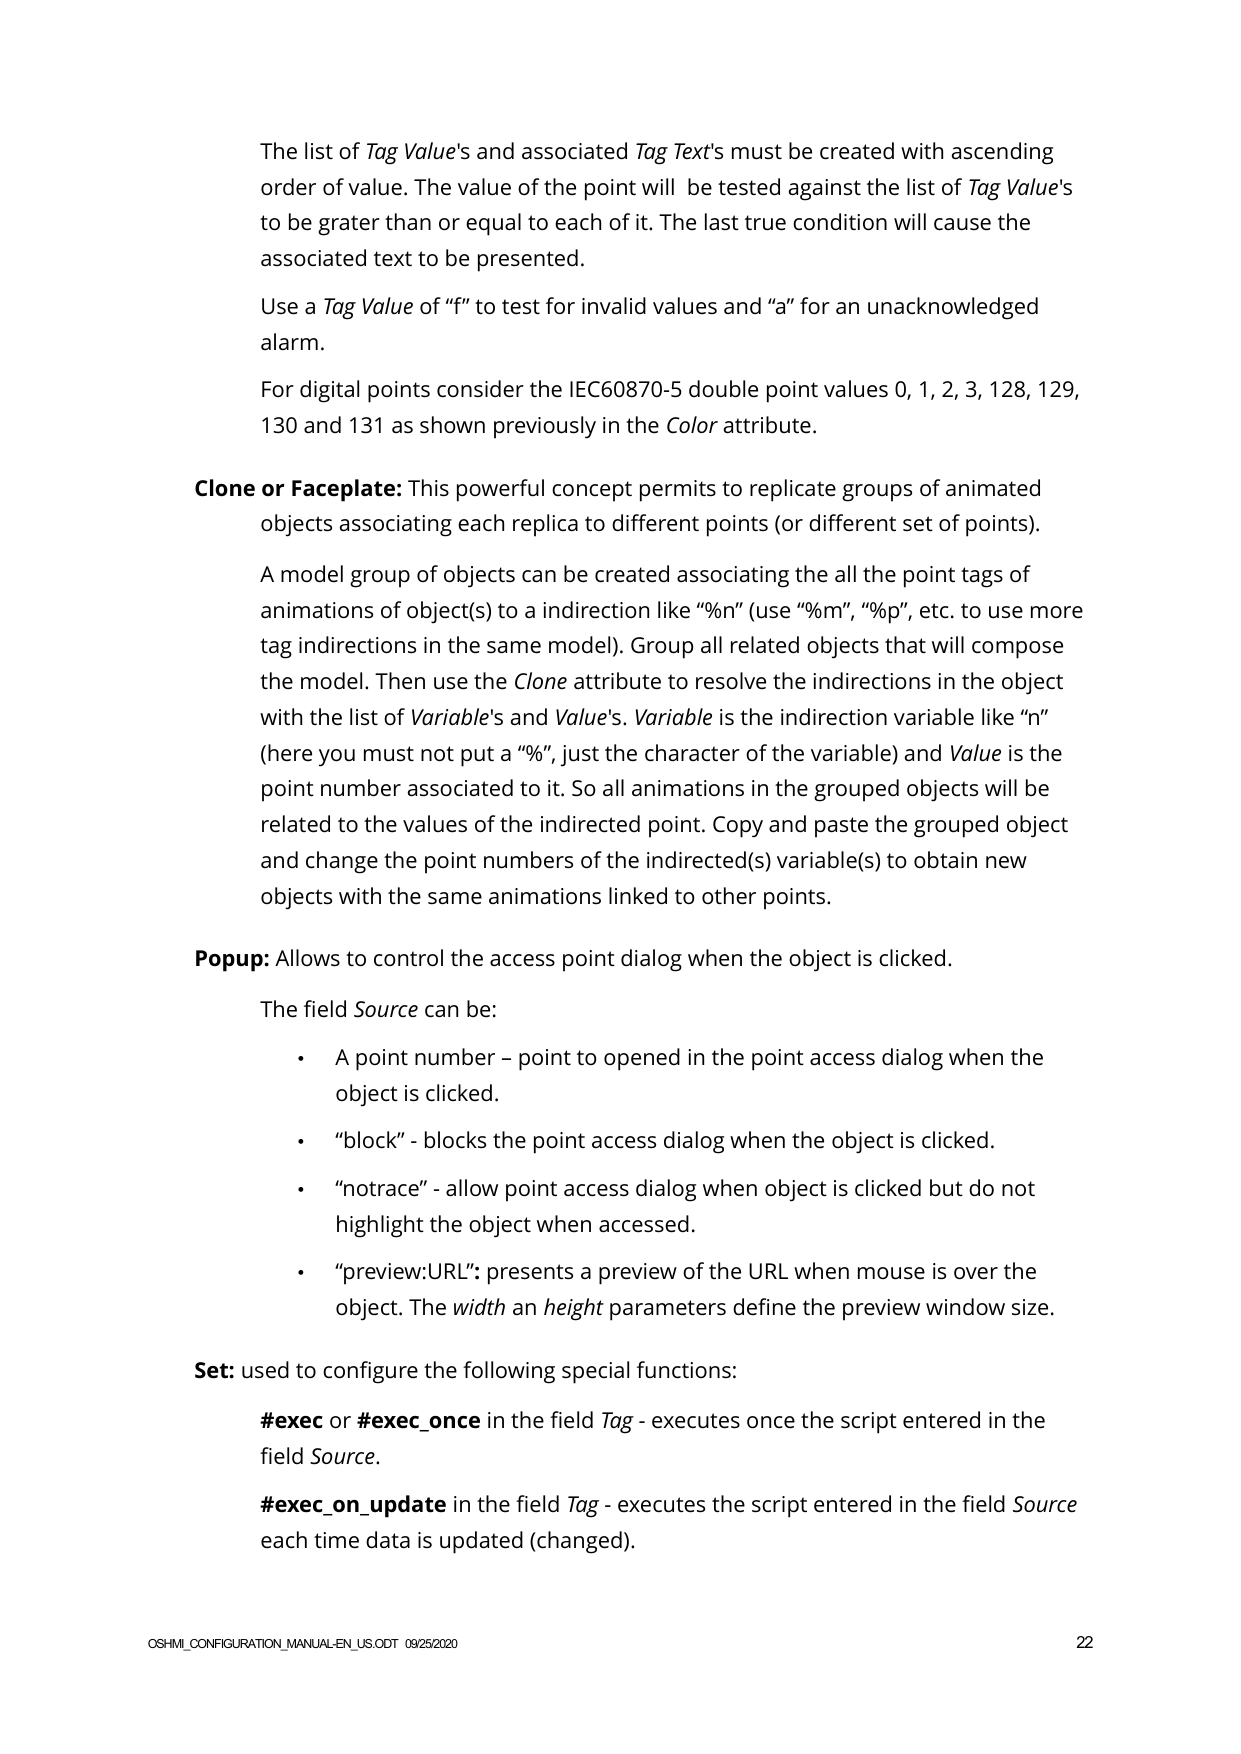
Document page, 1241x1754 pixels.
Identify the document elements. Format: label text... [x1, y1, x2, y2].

text A model group of objects can be created associating the all the point tags of animations of object(s) to a indirection like “%n” (use “%m”, “%p”, etc. to use more tag indirections in the same model). Group all related objects that will compose the model. Then use the Clone attribute to resolve the indirections in the object with the list of Variable's and Value's. Variable is the indirection variable like “n” (here you must not put a “%”, just the character of the variable) and Value is the point number associated to it. So all animations in the grouped objects will be related to the values of the indirected point. Copy and paste the grouped object and change the point numbers of the indirected(s) variable(s) to obtain new objects with the same animations linked to other points. [260, 559, 1093, 910]
text Clone or Faceplate: This powerful concept permits to replicate groups of animated objects associating each replica to different points (or different set of points). [194, 473, 1093, 538]
text The list of Tag Value's and associated Tag Text's must be created with ascending order of value. The value of the point will be tested against the list of Tag Value's to be grater than or equal to each of it. The last true condition will cause the associated text to be presented. [260, 136, 1093, 273]
text #exec_on_update in the field Tag - executes the script entered in the field Source each time data is updated (changed). [260, 1489, 1093, 1554]
text Popup: Allows to control the access point dialog when the object is clicked. [194, 943, 1093, 973]
list “preview:URL”: presents a preview of the URL when mouse is over the object. The width an height parameters define the preview window size. [298, 1256, 1093, 1322]
list A point number – point to opened in the point access dialog when the object is clicked. [298, 1042, 1093, 1107]
text Use a Tag Value of “f” to test for invalid values and “a” for an unacknowledged alarm. [260, 291, 1093, 356]
text Set: used to configure the following special functions: [194, 1355, 1093, 1384]
list “block” - blocks the point access dialog when the object is clicked. [298, 1125, 1093, 1155]
text #exec or #exec_once in the field Tag - executes once the script entered in the field Source. [260, 1406, 1093, 1471]
text The field Source can be: [260, 994, 1093, 1024]
list “notrace” - allow point access dialog when object is clicked but do not highlight the object when accessed. [298, 1173, 1093, 1238]
text For digital points consider the IEC60870-5 double point values 0, 1, 2, 3, 128, 129, 130 and 131 as shown previously in the Color attribute. [260, 374, 1093, 440]
